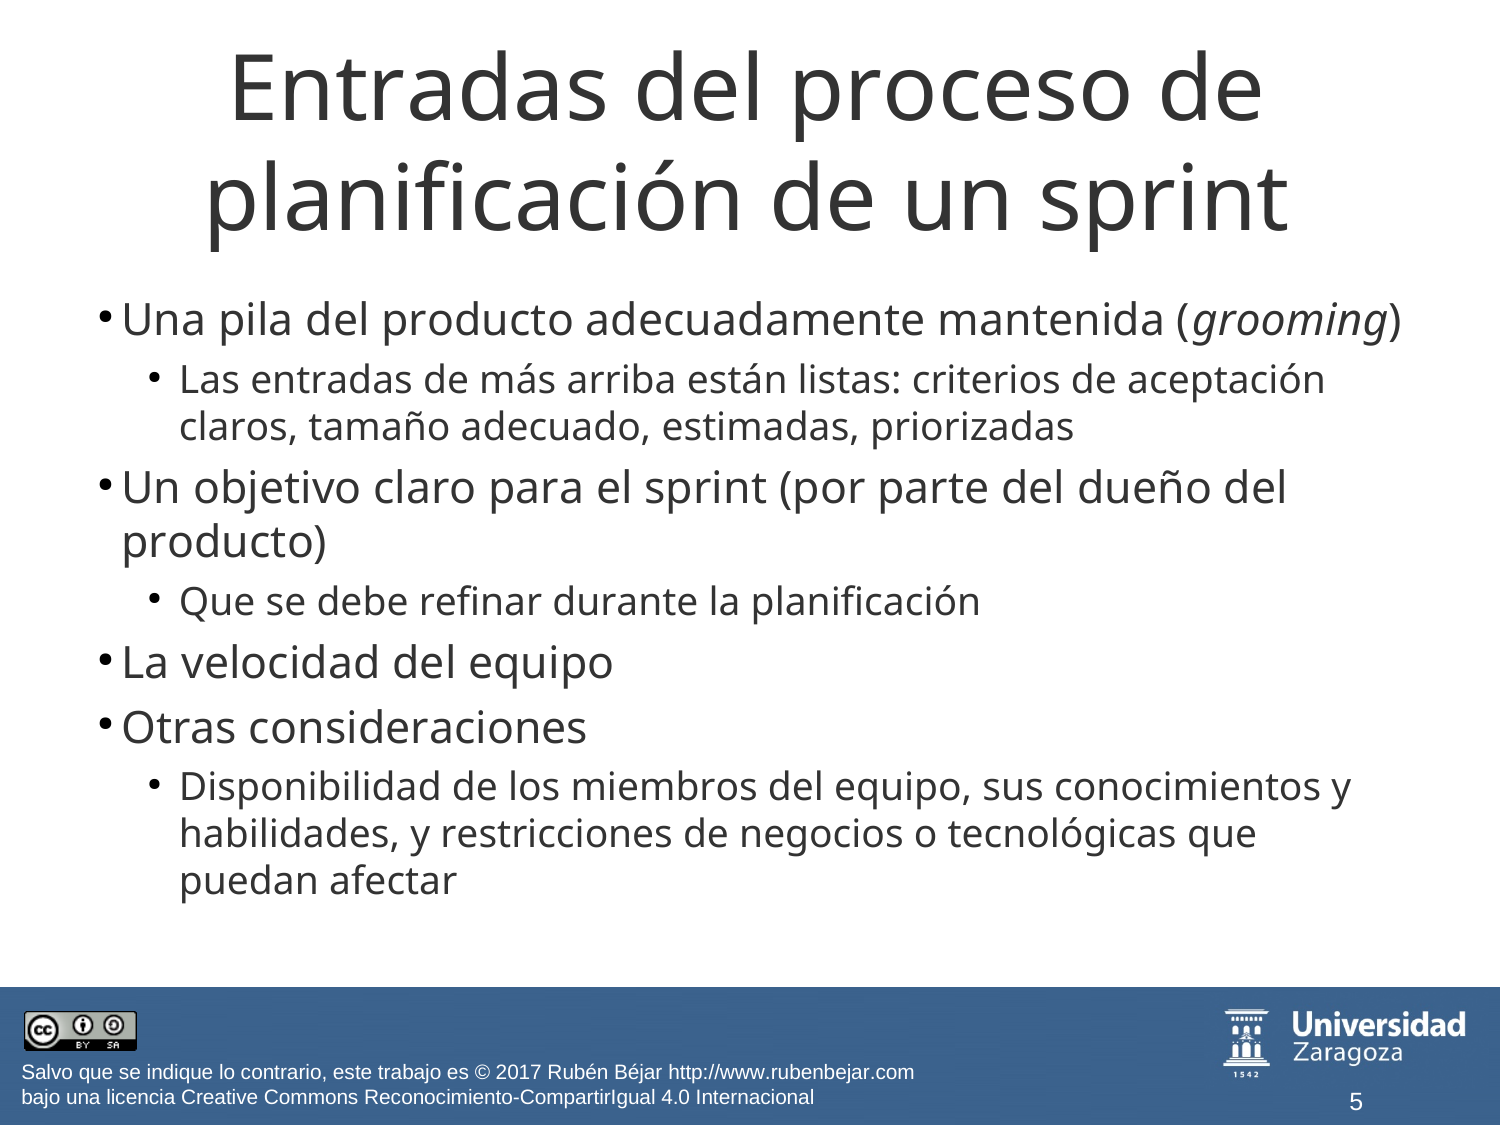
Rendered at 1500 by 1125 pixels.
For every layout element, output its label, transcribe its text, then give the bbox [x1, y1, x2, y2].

title Entradas del proceso de planificación de un sprint [74, 21, 1420, 257]
list Una pila del producto adecuadamente mantenida (grooming) Las entradas de más arriba están listas: criterios de aceptación claros, tamaño adecuado, estimadas, priorizadas Un objetivo claro para el sprint (por parte del dueño del producto) Que se debe refinar durante la planificación La velocidad del equipo Otras consideraciones Disponibilidad de los miembros del equipo, sus conocimientos y habilidades, y restricciones de negocios o tecnológicas que puedan afectar [82, 283, 1418, 957]
picture [0, 987, 1500, 1125]
